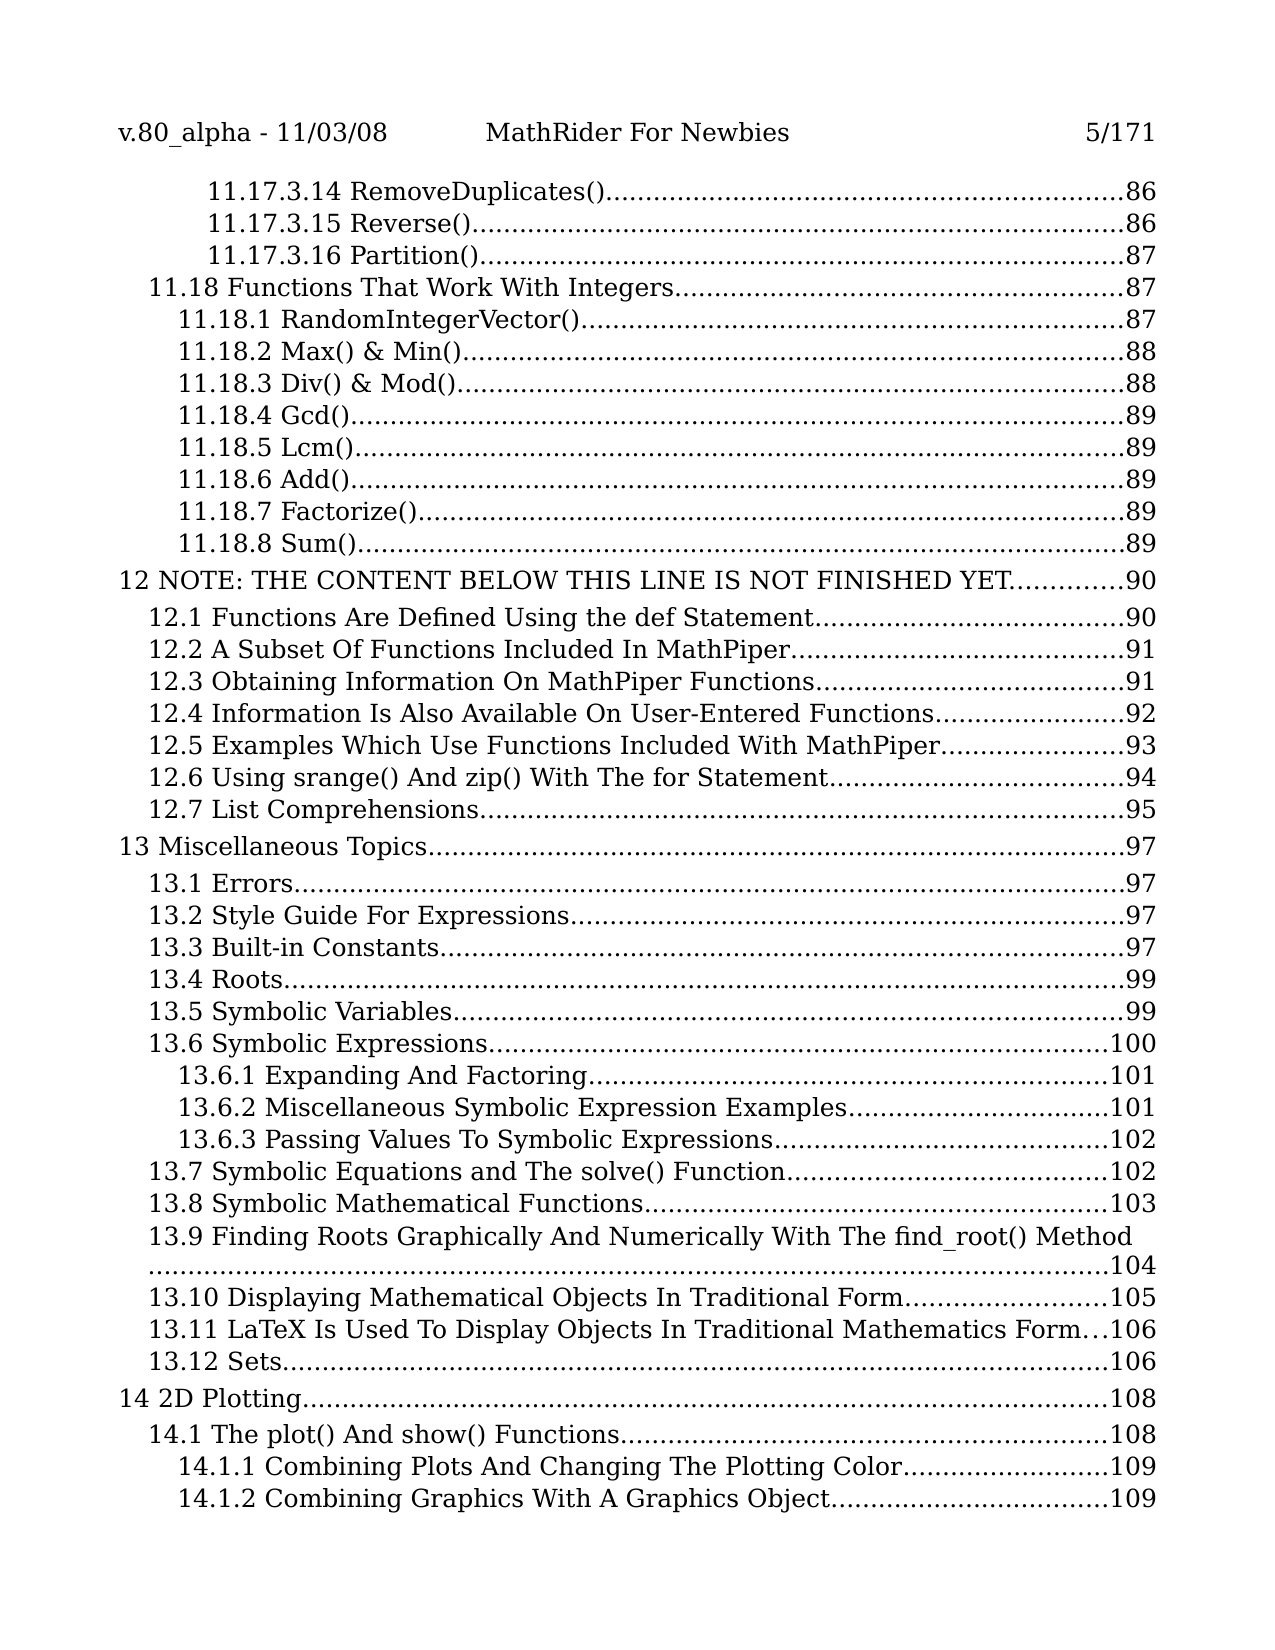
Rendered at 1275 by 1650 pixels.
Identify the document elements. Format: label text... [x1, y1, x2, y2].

text 14.1 The plot() And show() Functions 108 [148, 1421, 1157, 1450]
text 11.18.6 Add() 89 [177, 466, 1157, 495]
text 13.11 LaTeX Is Used To Display Objects In Traditional Mathematics Form 106 [148, 1315, 1157, 1344]
text 13.10 Displaying Mathematical Objects In Traditional Form 105 [148, 1283, 1157, 1312]
text 13.4 Roots 99 [148, 965, 1157, 994]
text 13.7 Symbolic Equations and The solve() Function 102 [148, 1158, 1157, 1187]
text 14.1.1 Combining Plots And Changing The Plotting Color 109 [177, 1453, 1157, 1482]
text 11.18.8 Sum() 89 [177, 530, 1157, 559]
text 12 NOTE: THE CONTENT BELOW THIS LINE IS NOT FINISHED YET. 90 [118, 566, 1157, 596]
text 13.6 Symbolic Expressions 100 [148, 1029, 1157, 1058]
text 13 Miscellaneous Topics 97 [118, 832, 1157, 861]
text 11.18.7 Factorize() 89 [177, 498, 1157, 527]
text 12.2 A Subset Of Functions Included In MathPiper 91 [148, 635, 1157, 664]
text 11.18.1 RandomIntegerVector() 87 [177, 305, 1157, 334]
text 14 2D Plotting 108 [118, 1384, 1157, 1413]
text 12.3 Obtaining Information On MathPiper Functions 91 [148, 667, 1157, 696]
text 13.6.2 Miscellaneous Symbolic Expression Examples 101 [177, 1093, 1157, 1123]
text 13.1 Errors 97 [148, 869, 1157, 898]
text 11.18 Functions That Work With Integers 87 [148, 273, 1157, 302]
text 13.2 Style Guide For Expressions 97 [148, 901, 1157, 930]
text 13.9 Finding Roots Graphically And Numerically With The find_root() Method 104 [148, 1222, 1157, 1280]
text 11.17.3.16 Partition() 87 [207, 241, 1157, 270]
text 13.6.1 Expanding And Factoring 101 [177, 1061, 1157, 1091]
text 12.1 Functions Are Defined Using the def Statement 90 [148, 603, 1157, 632]
text 11.17.3.15 Reverse() 86 [207, 209, 1157, 238]
text 14.1.2 Combining Graphics With A Graphics Object 109 [177, 1485, 1157, 1514]
text 13.6.3 Passing Values To Symbolic Expressions 102 [177, 1126, 1157, 1155]
text 11.17.3.14 RemoveDuplicates() 86 [207, 177, 1157, 206]
text 11.18.4 Gcd() 89 [177, 401, 1157, 431]
text 13.12 Sets 106 [148, 1347, 1157, 1376]
text 12.7 List Comprehensions 95 [148, 796, 1157, 825]
text 13.3 Built-in Constants 97 [148, 933, 1157, 962]
text 12.5 Examples Which Use Functions Included With MathPiper 93 [148, 731, 1157, 761]
text 12.4 Information Is Also Available On User-Entered Functions 92 [148, 699, 1157, 728]
text 13.8 Symbolic Mathematical Functions 103 [148, 1190, 1157, 1219]
text 11.18.3 Div() & Mod() 88 [177, 369, 1157, 398]
text 11.18.2 Max() & Min() 88 [177, 337, 1157, 366]
text 13.5 Symbolic Variables 99 [148, 997, 1157, 1026]
text 11.18.5 Lcm() 89 [177, 433, 1157, 463]
text 12.6 Using srange() And zip() With The for Statement 94 [148, 763, 1157, 793]
